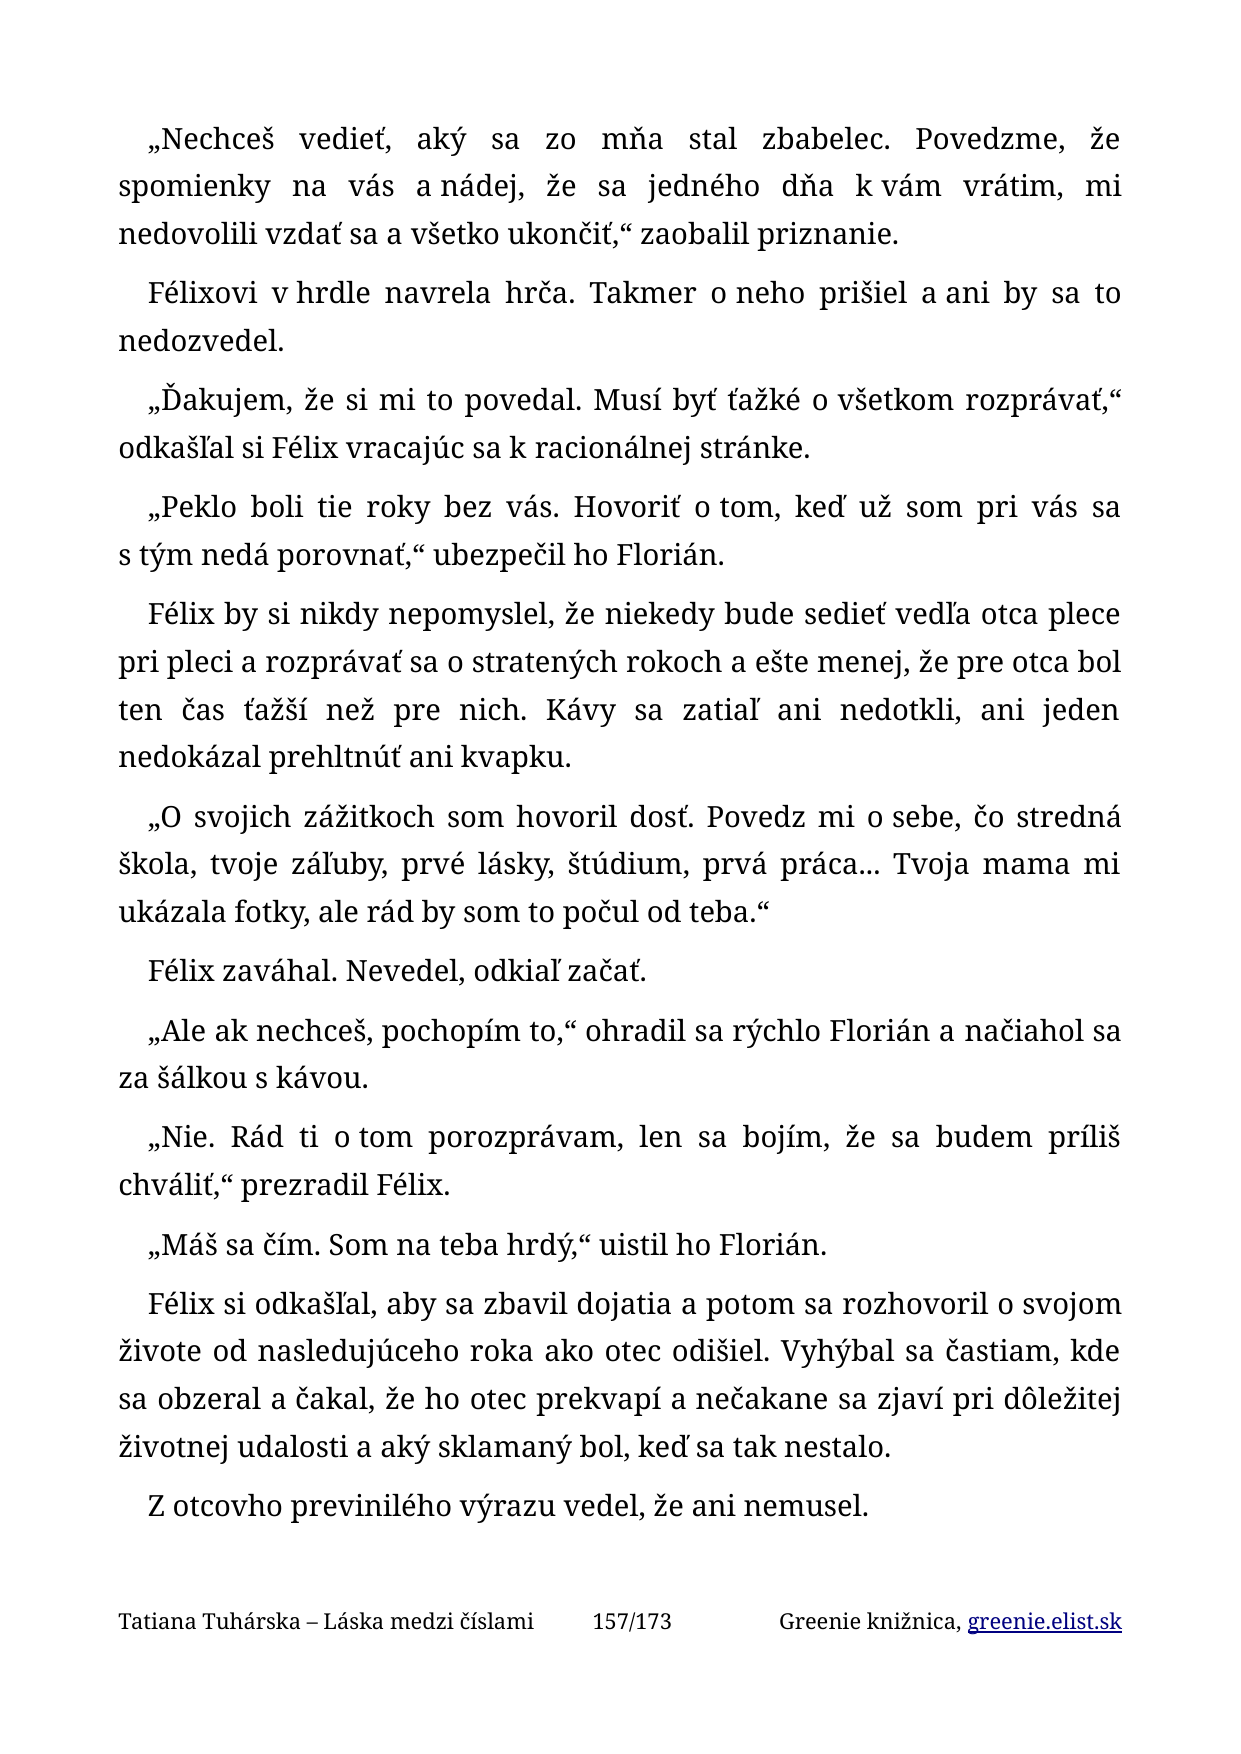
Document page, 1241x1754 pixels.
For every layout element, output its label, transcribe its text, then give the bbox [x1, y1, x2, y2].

text „O svojich zážitkoch som hovoril dosť. Povedz mi o sebe, čo stredná škola, tvoje záľuby, prvé lásky, štúdium, prvá práca... Tvoja mama mi ukázala fotky, ale rád by som to počul od teba.“ [118, 796, 1122, 931]
text „Ale ak nechceš, pochopím to,“ ohradil sa rýchlo Florián a načiahol sa za šálkou s kávou. [118, 1010, 1122, 1097]
text „Nechceš vedieť, aký sa zo mňa stal zbabelec. Povedzme, že spomienky na vás a nádej, že sa jedného dňa k vám vrátim, mi nedovolili vzdať sa a všetko ukončiť,“ zaobalil priznanie. [118, 118, 1122, 253]
text „Máš sa čím. Som na teba hrdý,“ uistil ho Florián. [118, 1224, 1122, 1263]
text Félix by si nikdy nepomyslel, že niekedy bude sedieť vedľa otca plece pri pleci a rozprávať sa o stratených rokoch a ešte menej, že pre otca bol ten čas ťažší než pre nich. Kávy sa zatiaľ ani nedotkli, ani jeden nedokázal prehltnúť ani kvapku. [118, 594, 1122, 776]
text Félixovi v hrdle navrela hrča. Takmer o neho prišiel a ani by sa to nedozvedel. [118, 273, 1122, 360]
text „Peklo boli tie roky bez vás. Hovoriť o tom, keď už som pri vás sa s tým nedá porovnať,“ ubezpečil ho Florián. [118, 487, 1122, 574]
text Félix zaváhal. Nevedel, odkiaľ začať. [118, 950, 1122, 990]
text Z otcovho previnilého výrazu vedel, že ani nemusel. [118, 1485, 1122, 1525]
text „Nie. Rád ti o tom porozprávam, len sa bojím, že sa budem príliš chváliť,“ prezradil Félix. [118, 1117, 1122, 1204]
text „Ďakujem, že si mi to povedal. Musí byť ťažké o všetkom rozprávať,“ odkašľal si Félix vracajúc sa k racionálnej stránke. [118, 380, 1122, 467]
text Félix si odkašľal, aby sa zbavil dojatia a potom sa rozhovoril o svojom živote od nasledujúceho roka ako otec odišiel. Vyhýbal sa častiam, kde sa obzeral a čakal, že ho otec prekvapí a nečakane sa zjaví pri dôležitej životnej udalosti a aký sklamaný bol, keď sa tak nestalo. [118, 1283, 1122, 1466]
